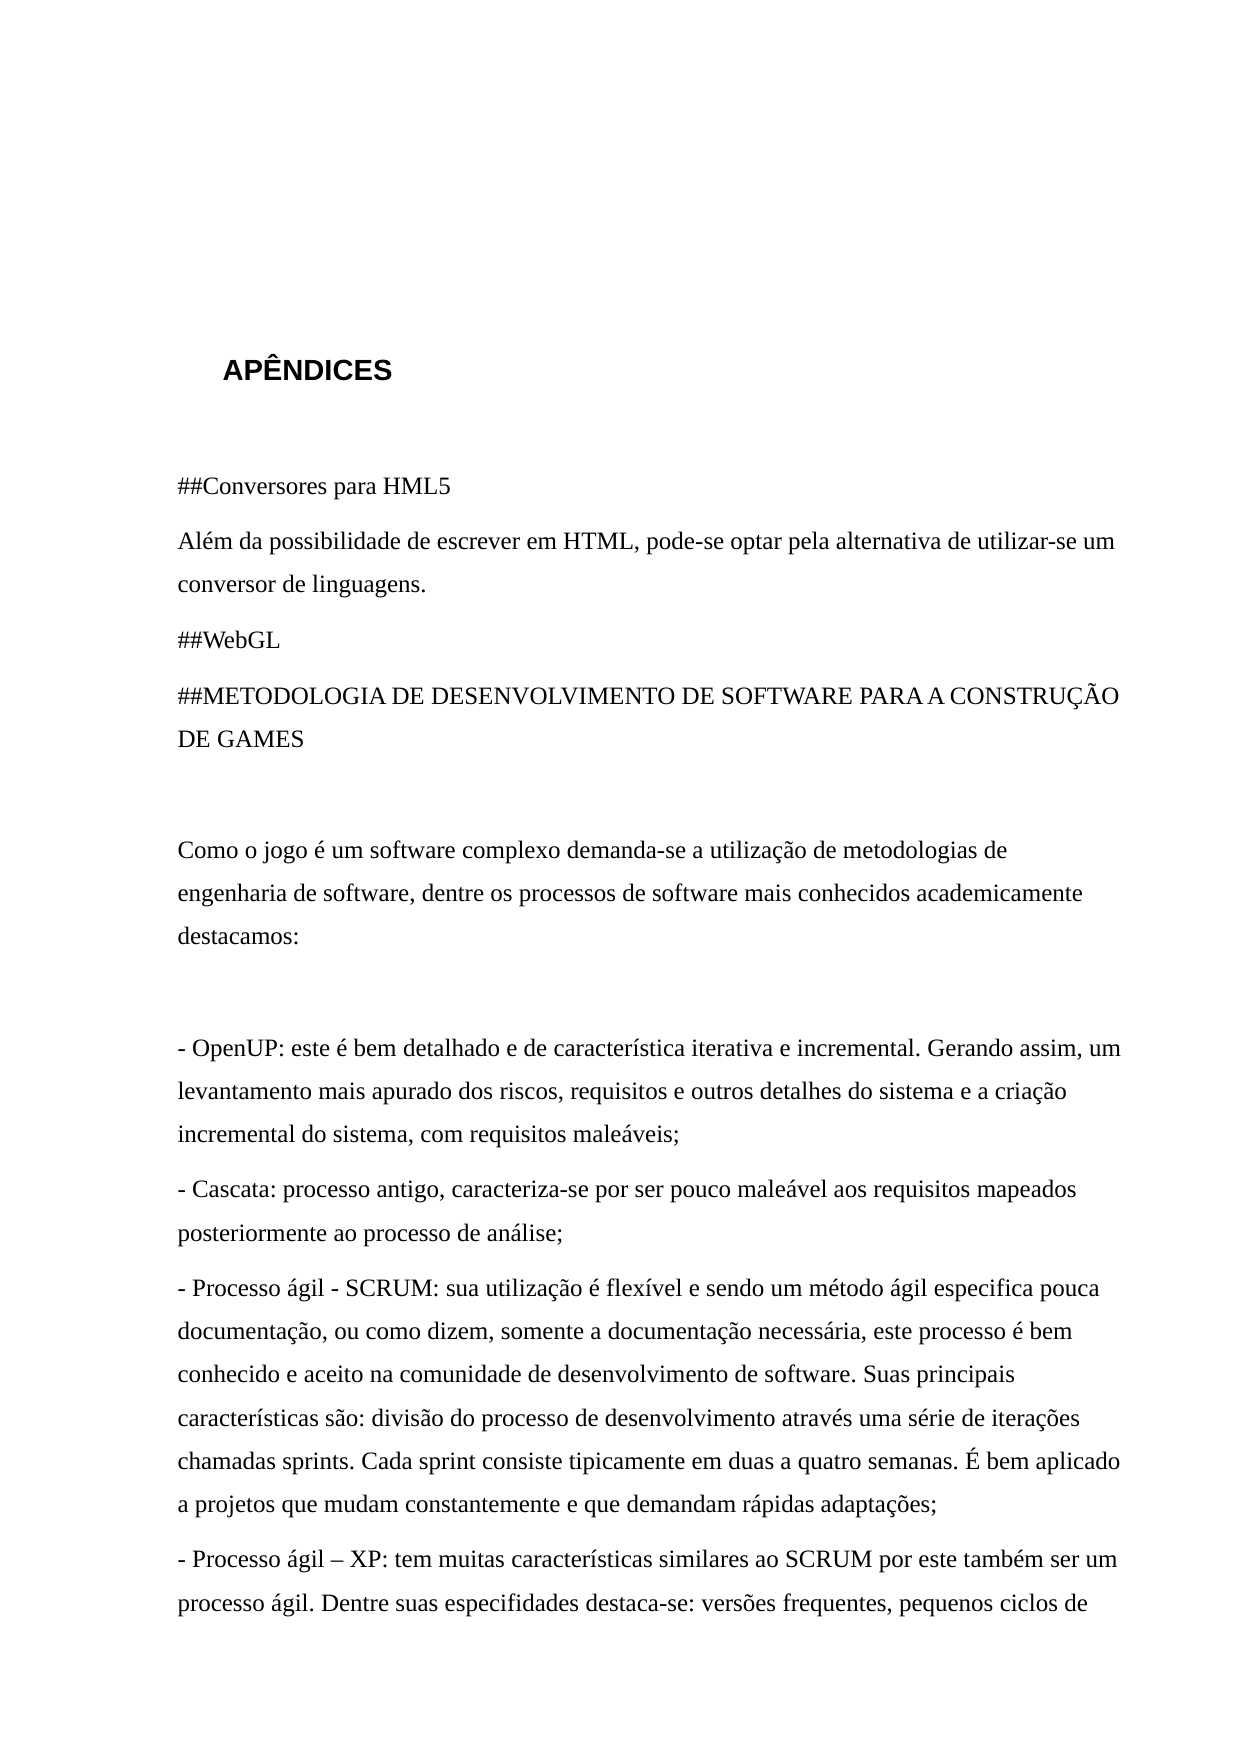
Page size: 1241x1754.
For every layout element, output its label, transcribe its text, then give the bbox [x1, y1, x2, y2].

text ##METODOLOGIA DE DESENVOLVIMENTO DE SOFTWARE PARA A CONSTRUÇÃO DE GAMES [177, 681, 1122, 753]
text ##WebGL [177, 625, 1122, 654]
text - OpenUP: este é bem detalhado e de característica iterativa e incremental. Gerando assim, um levantamento mais apurado dos riscos, requisitos e outros detalhes do sistema e a criação incremental do sistema, com requisitos maleáveis; [177, 1033, 1122, 1148]
text - Processo ágil - SCRUM: sua utilização é flexível e sendo um método ágil especifica pouca documentação, ou como dizem, somente a documentação necessária, este processo é bem conhecido e aceito na comunidade de desenvolvimento de software. Suas principais características são: divisão do processo de desenvolvimento através uma série de iterações chamadas sprints. Cada sprint consiste tipicamente em duas a quatro semanas. É bem aplicado a projetos que mudam constantemente e que demandam rápidas adaptações; [177, 1273, 1122, 1518]
text Como o jogo é um software complexo demanda-se a utilização de metodologias de engenharia de software, dentre os processos de software mais conhecidos academicamente destacamos: [177, 835, 1122, 950]
text - Processo ágil – XP: tem muitas características similares ao SCRUM por este também ser um processo ágil. Dentre suas especifidades destaca-se: versões frequentes, pequenos ciclos de [177, 1544, 1122, 1616]
text Além da possibilidade de escrever em HTML, pode-se optar pela alternativa de utilizar-se um conversor de linguagens. [177, 526, 1122, 598]
subtitle APÊNDICES [177, 353, 1122, 386]
text - Cascata: processo antigo, caracteriza-se por ser pouco maleável aos requisitos mapeados posteriormente ao processo de análise; [177, 1174, 1122, 1246]
text ##Conversores para HML5 [177, 471, 1122, 499]
